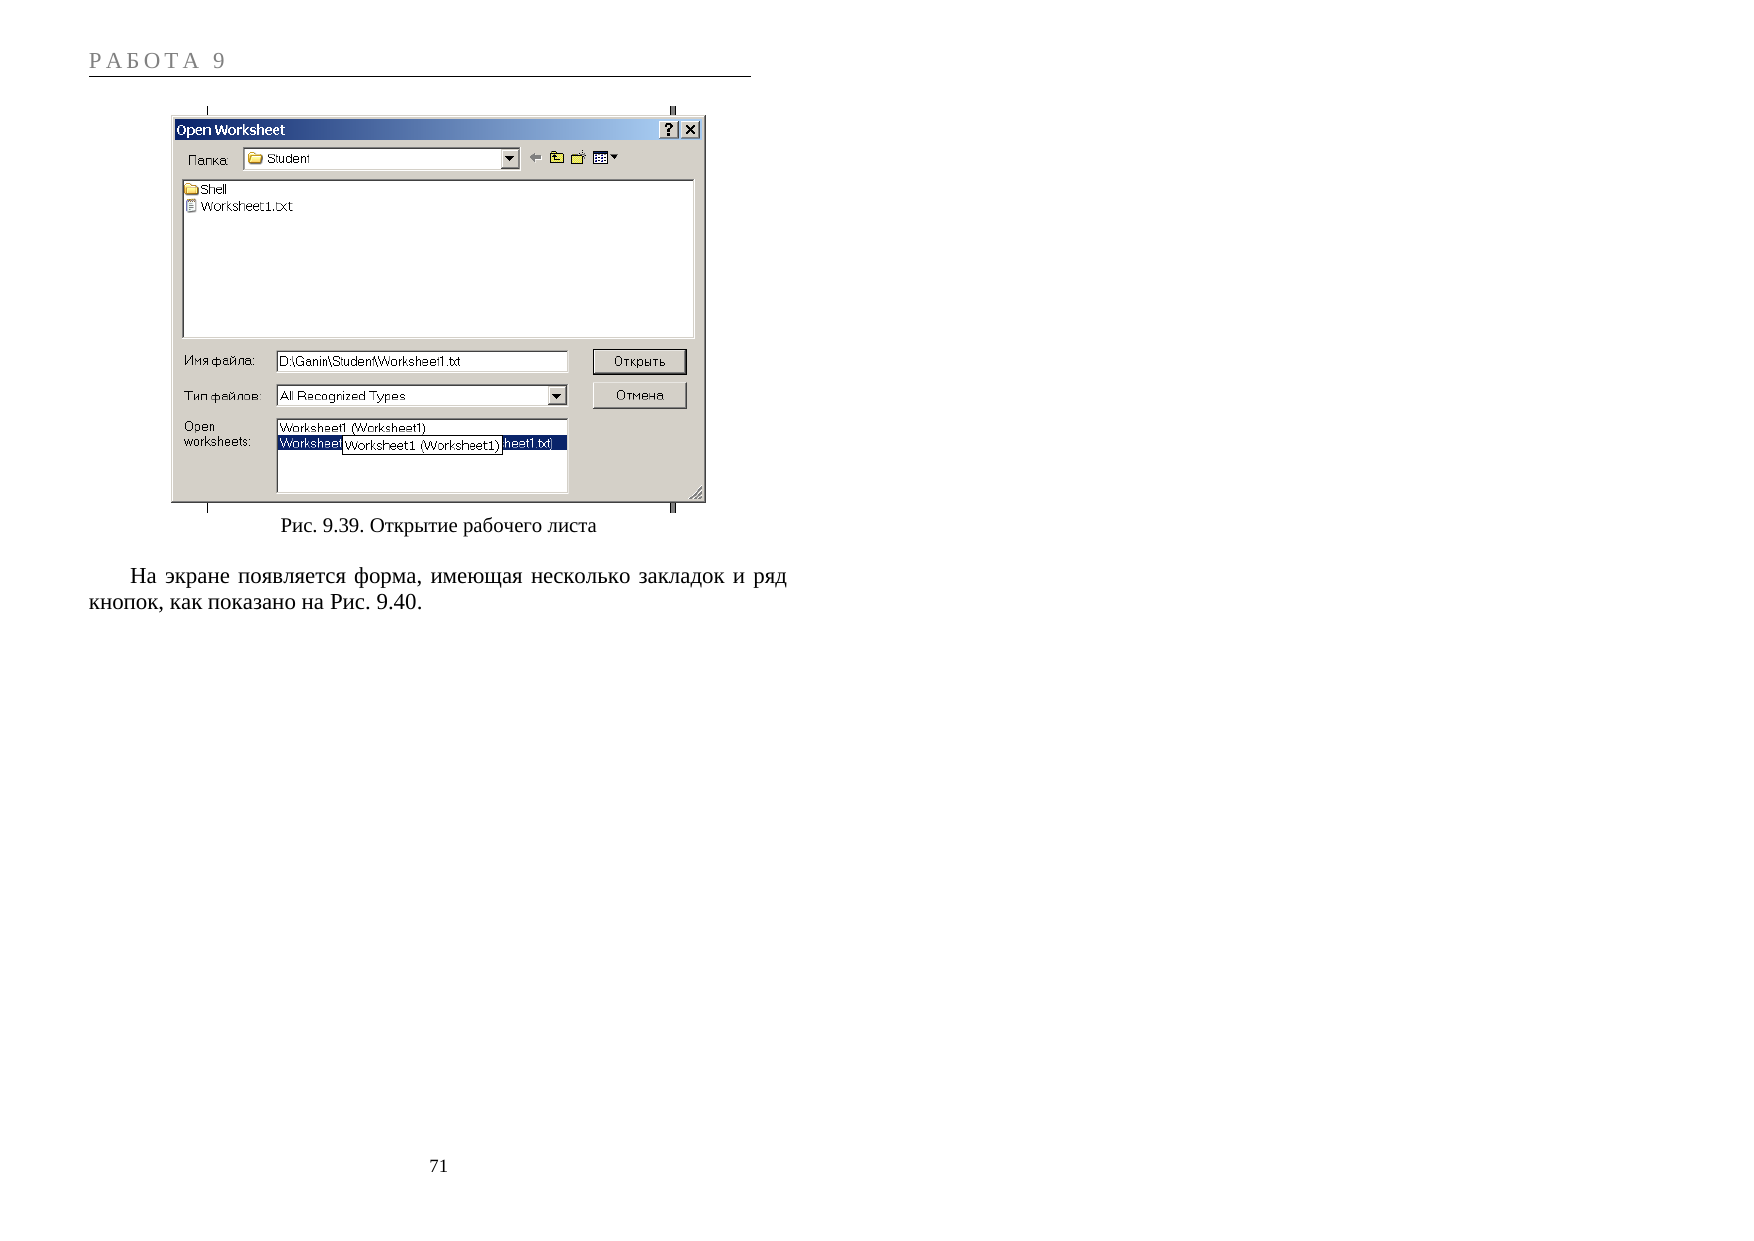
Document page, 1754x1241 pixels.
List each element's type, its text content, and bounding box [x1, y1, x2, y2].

text Рис. 9.39. Открытие рабочего листа [89, 513, 788, 537]
picture [163, 106, 714, 513]
text На экране появляется форма, имеющая несколько закладок и ряд кнопок, как показано на Рис. 9 .40. [89, 562, 788, 614]
